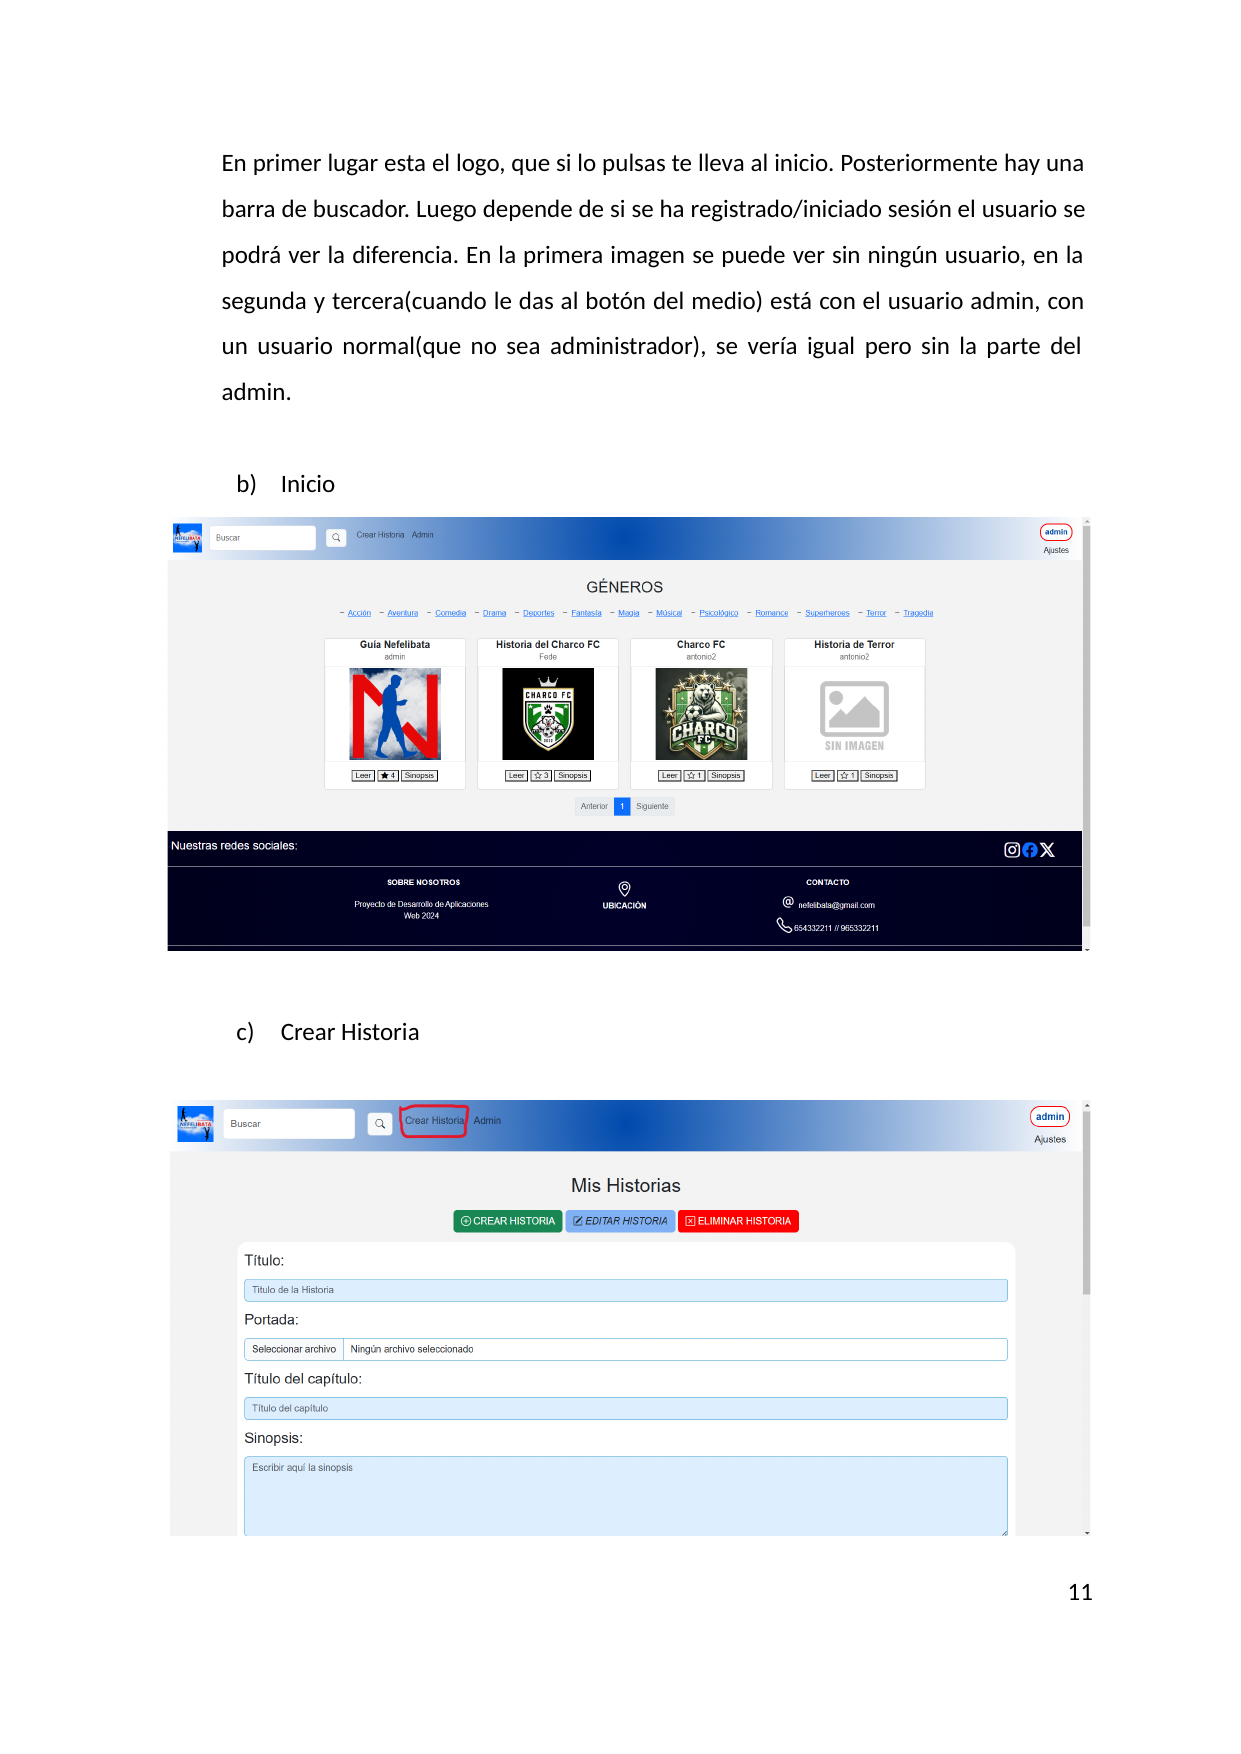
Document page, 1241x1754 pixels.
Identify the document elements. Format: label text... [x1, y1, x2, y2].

text En primer lugar esta el logo, que si lo pulsas te lleva al inicio. Posteriormente hay una barra de buscador. Luego depende de si se ha registrado/iniciado sesión el usuario se podrá ver la diferencia. En la primera imagen se puede ver sin ningún usuario, en la segunda y tercera(cuando le das al botón del medio) está con el usuario admin, con un usuario normal(que no sea administrador), se vería igual pero sin la parte del admin. [148, 148, 1093, 407]
list Crear Historia [207, 1016, 1093, 1047]
picture [170, 1100, 1091, 1536]
list Inicio [207, 468, 1093, 498]
picture [167, 517, 1091, 951]
